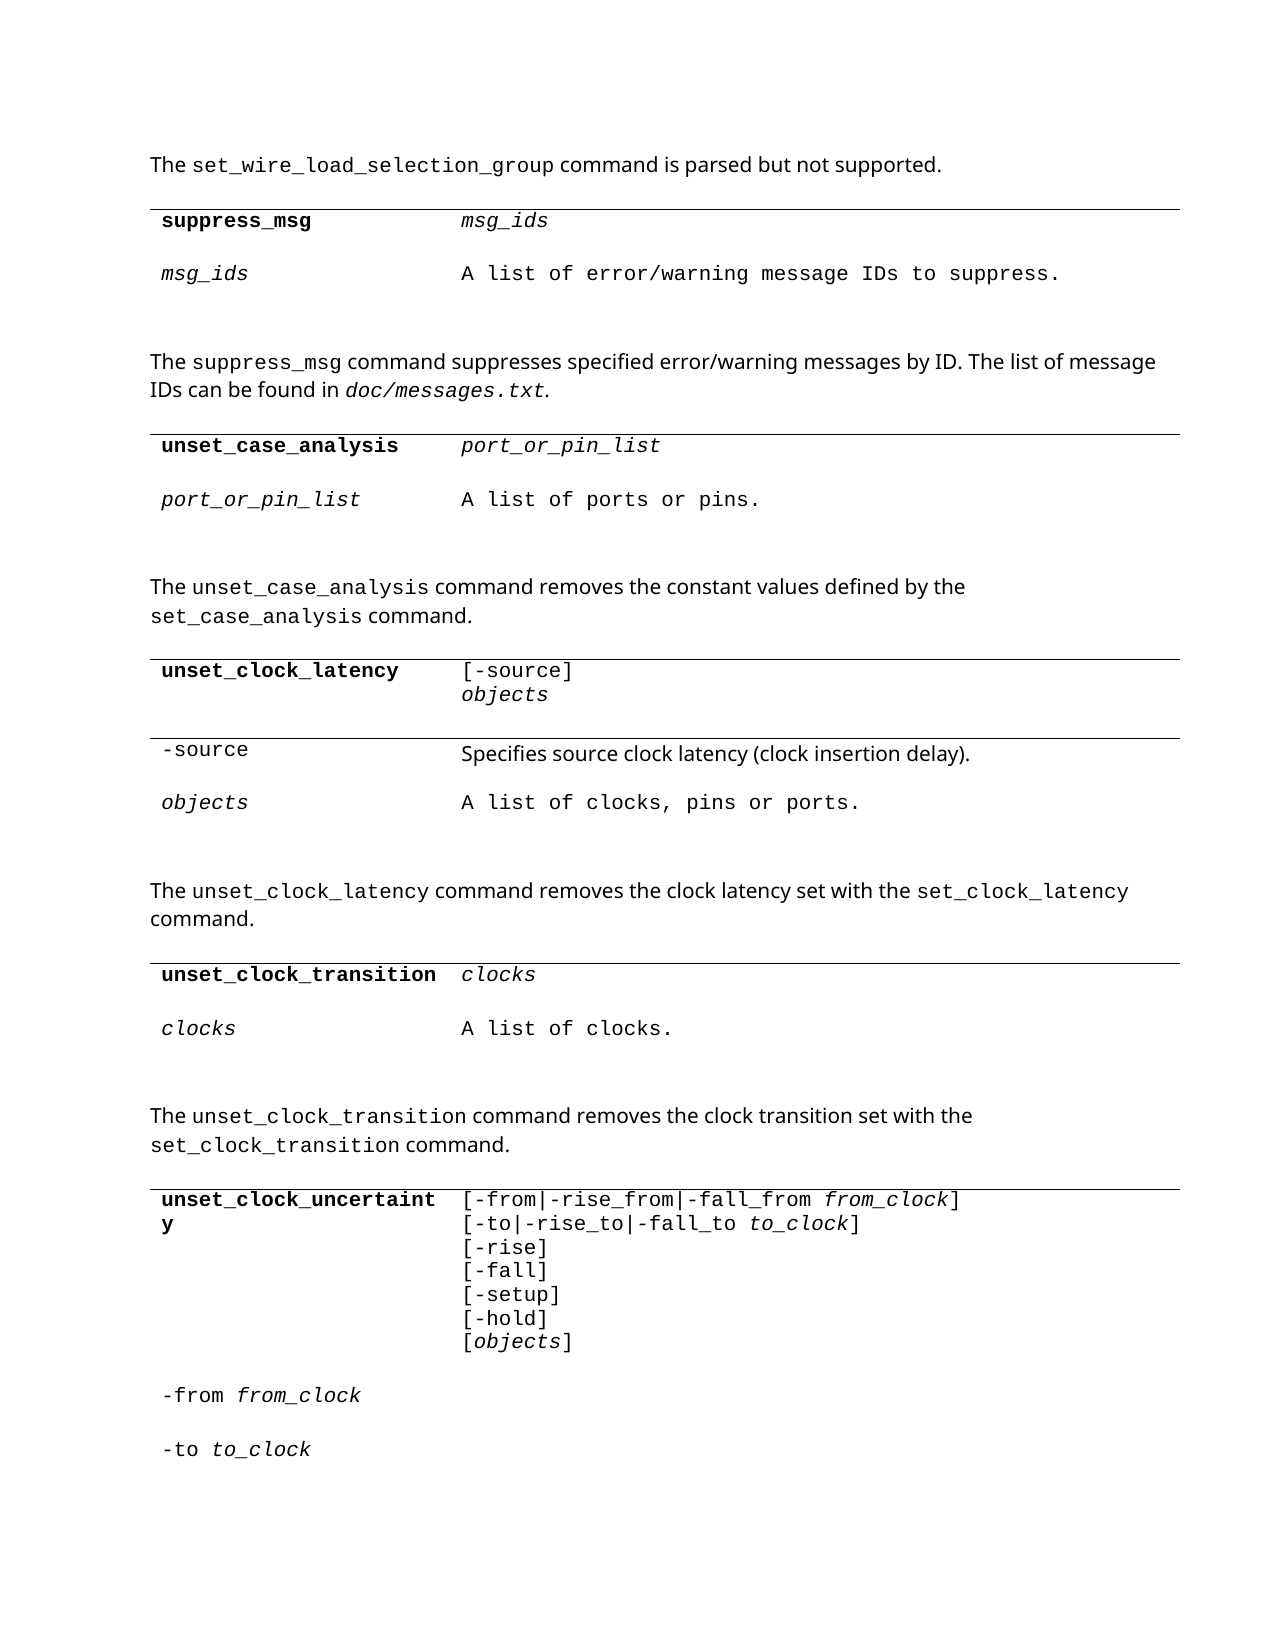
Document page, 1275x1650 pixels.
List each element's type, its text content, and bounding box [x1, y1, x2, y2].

table_cell [450, 1385, 1180, 1439]
table_header unset_clock_uncertainty [150, 1190, 450, 1385]
table_header clocks [450, 964, 1180, 1018]
table_header unset_clock_latency [150, 660, 450, 738]
table_cell port_or_pin_list [150, 489, 450, 542]
table_cell A list of clocks, pins or ports. [450, 793, 1180, 846]
table_cell -from from_clock [150, 1385, 450, 1439]
table_header unset_case_analysis [150, 435, 450, 489]
table_cell msg_ids [150, 263, 450, 317]
table_cell A list of ports or pins. [450, 489, 1180, 542]
text The unset_clock_transition command removes the clock transition set with the set_clock_transition command. [150, 1101, 1180, 1158]
table_header suppress_msg [150, 210, 450, 263]
table_cell A list of error/warning message IDs to suppress. [450, 263, 1180, 317]
table_header port_or_pin_list [450, 435, 1180, 489]
table_cell [450, 1439, 1180, 1492]
text The unset_case_analysis command removes the constant values defined by the set_case_analysis command. [150, 572, 1180, 629]
table_header [-from|-rise_from|-fall_from from_clock] [-to|-rise_to|-fall_to to_clock] [-rise] [-fall] [-setup] [-hold] [objects] [450, 1190, 1180, 1385]
table_cell -to to_clock [150, 1439, 450, 1492]
table_header unset_clock_transition [150, 964, 450, 1018]
text The set_wire_load_selection_group command is parsed but not supported. [150, 150, 1180, 178]
table_cell A list of clocks. [450, 1018, 1180, 1071]
table_header [-source] objects [450, 660, 1180, 738]
table_cell Specifies source clock latency (clock insertion delay). [450, 739, 1180, 792]
table_cell objects [150, 793, 450, 846]
text The suppress_msg command suppresses specified error/warning messages by ID. The list of message IDs can be found in doc/messages.txt. [150, 347, 1180, 404]
table_header msg_ids [450, 210, 1180, 263]
table_cell -source [150, 739, 450, 792]
text The unset_clock_latency command removes the clock latency set with the set_clock_latency command. [150, 876, 1180, 933]
table_cell clocks [150, 1018, 450, 1071]
